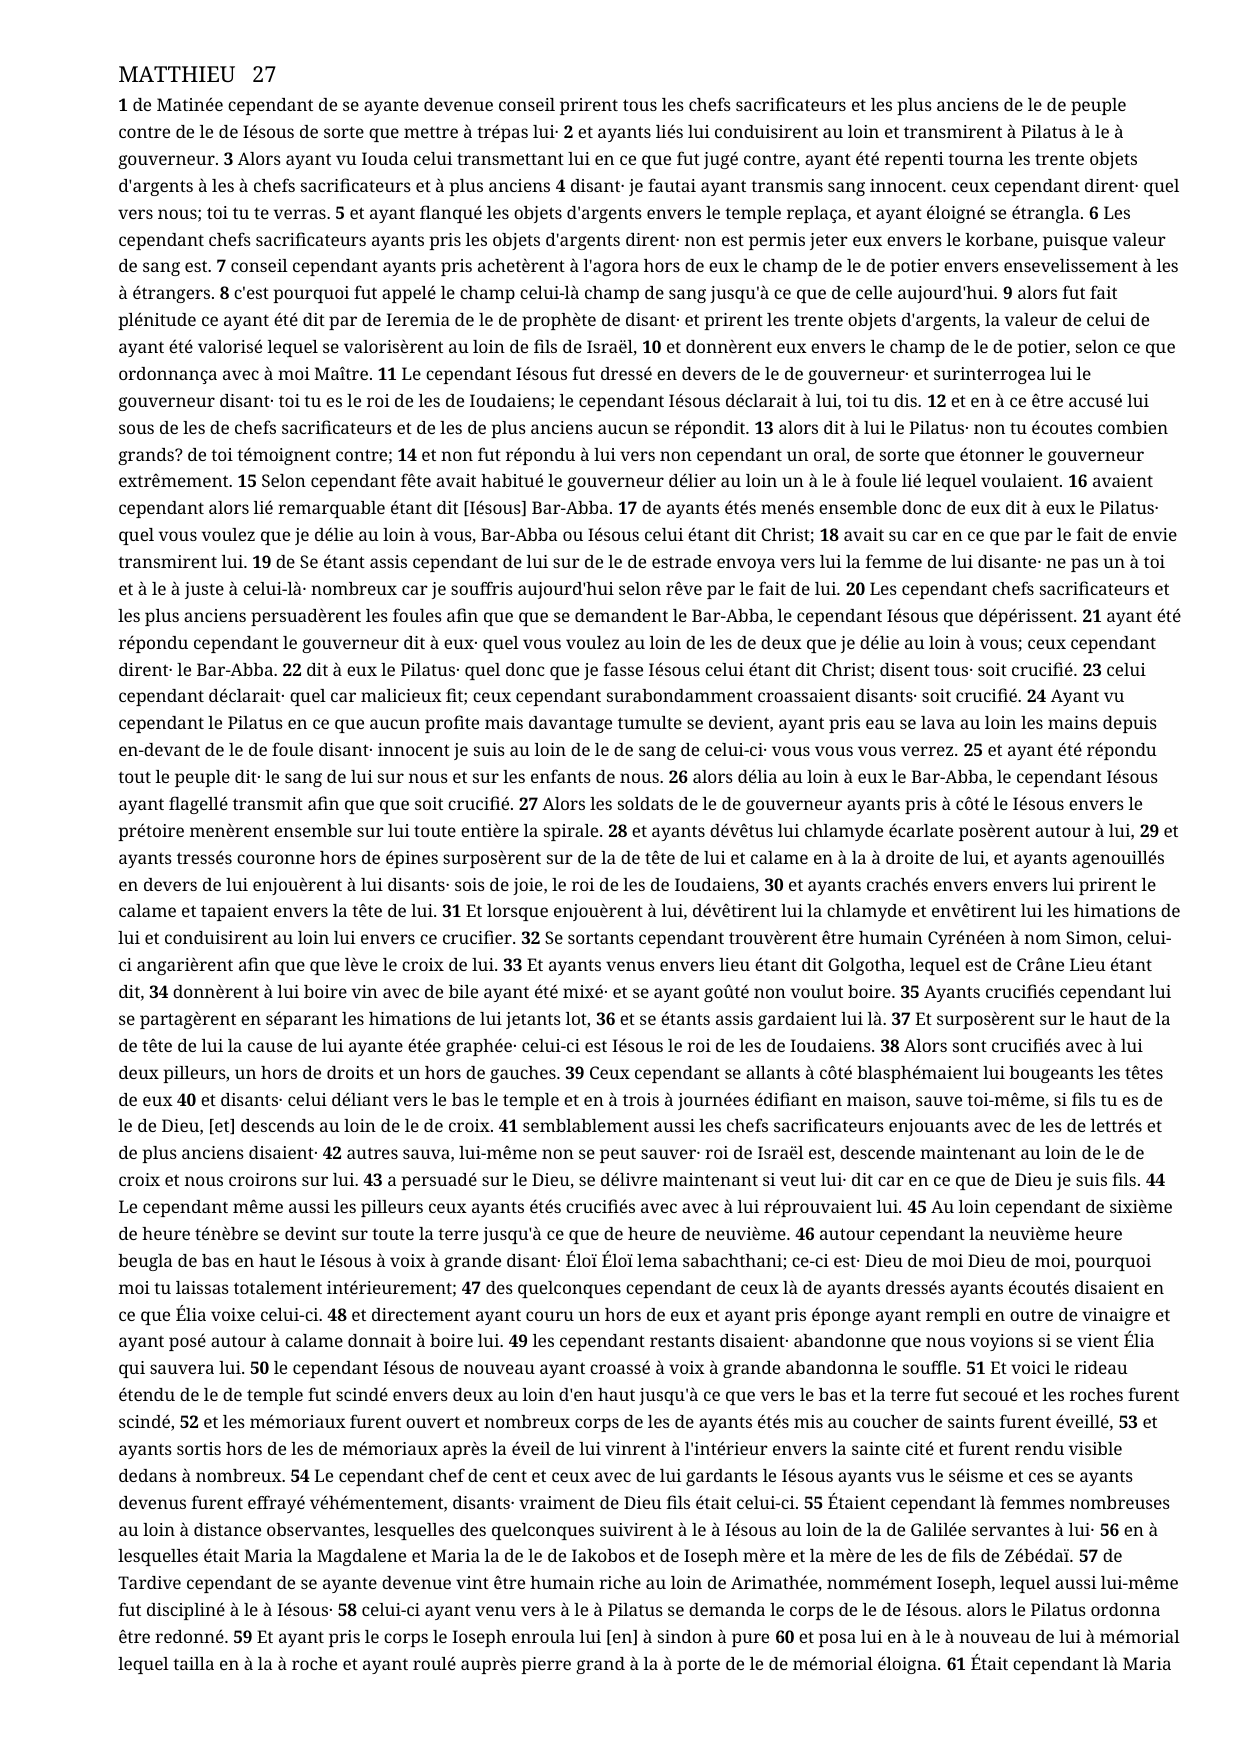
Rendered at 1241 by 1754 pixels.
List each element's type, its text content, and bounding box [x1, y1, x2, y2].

text 1 de Matinée cependant de se ayante devenue conseil prirent tous les chefs sacrificateurs et les plus anciens de le de peuple contre de le de Iésous de sorte que mettre à trépas lui· 2 et ayants liés lui conduisirent au loin et transmirent à Pilatus à le à gouverneur. 3 Alors ayant vu Iouda celui transmettant lui en ce que fut jugé contre, ayant été repenti tourna les trente objets d'argents à les à chefs sacrificateurs et à plus anciens 4 disant· je fautai ayant transmis sang innocent. ceux cependant dirent· quel vers nous; toi tu te verras. 5 et ayant flanqué les objets d'argents envers le temple replaça, et ayant éloigné se étrangla. 6 Les cependant chefs sacrificateurs ayants pris les objets d'argents dirent· non est permis jeter eux envers le korbane, puisque valeur de sang est. 7 conseil cependant ayants pris achetèrent à l'agora hors de eux le champ de le de potier envers ensevelissement à les à étrangers. 8 c'est pourquoi fut appelé le champ celui-là champ de sang jusqu'à ce que de celle aujourd'hui. 9 alors fut fait plénitude ce ayant été dit par de Ieremia de le de prophète de disant· et prirent les trente objets d'argents, la valeur de celui de ayant été valorisé lequel se valorisèrent au loin de fils de Israël, 10 et donnèrent eux envers le champ de le de potier, selon ce que ordonnança avec à moi Maître. 11 Le cependant Iésous fut dressé en devers de le de gouverneur· et surinterrogea lui le gouverneur disant· toi tu es le roi de les de Ioudaiens; le cependant Iésous déclarait à lui, toi tu dis. 12 et en à ce être accusé lui sous de les de chefs sacrificateurs et de les de plus anciens aucun se répondit. 13 alors dit à lui le Pilatus· non tu écoutes combien grands? de toi témoignent contre; 14 et non fut répondu à lui vers non cependant un oral, de sorte que étonner le gouverneur extrêmement. 15 Selon cependant fête avait habitué le gouverneur délier au loin un à le à foule lié lequel voulaient. 16 avaient cependant alors lié remarquable étant dit [Iésous] Bar-Abba. 17 de ayants étés menés ensemble donc de eux dit à eux le Pilatus· quel vous voulez que je délie au loin à vous, Bar-Abba ou Iésous celui étant dit Christ; 18 avait su car en ce que par le fait de envie transmirent lui. 19 de Se étant assis cependant de lui sur de le de estrade envoya vers lui la femme de lui disante· ne pas un à toi et à le à juste à celui-là· nombreux car je souffris aujourd'hui selon rêve par le fait de lui. 20 Les cependant chefs sacrificateurs et les plus anciens persuadèrent les foules afin que que se demandent le Bar-Abba, le cependant Iésous que dépérissent. 21 ayant été répondu cependant le gouverneur dit à eux· quel vous voulez au loin de les de deux que je délie au loin à vous; ceux cependant dirent· le Bar-Abba. 22 dit à eux le Pilatus· quel donc que je fasse Iésous celui étant dit Christ; disent tous· soit crucifié. 23 celui cependant déclarait· quel car malicieux fit; ceux cependant surabondamment croassaient disants· soit crucifié. 24 Ayant vu cependant le Pilatus en ce que aucun profite mais davantage tumulte se devient, ayant pris eau se lava au loin les mains depuis en-devant de le de foule disant· innocent je suis au loin de le de sang de celui-ci· vous vous vous verrez. 25 et ayant été répondu tout le peuple dit· le sang de lui sur nous et sur les enfants de nous. 26 alors délia au loin à eux le Bar-Abba, le cependant Iésous ayant flagellé transmit afin que que soit crucifié. 27 Alors les soldats de le de gouverneur ayants pris à côté le Iésous envers le prétoire menèrent ensemble sur lui toute entière la spirale. 28 et ayants dévêtus lui chlamyde écarlate posèrent autour à lui, 29 et ayants tressés couronne hors de épines surposèrent sur de la de tête de lui et calame en à la à droite de lui, et ayants agenouillés en devers de lui enjouèrent à lui disants· sois de joie, le roi de les de Ioudaiens, 30 et ayants crachés envers envers lui prirent le calame et tapaient envers la tête de lui. 31 Et lorsque enjouèrent à lui, dévêtirent lui la chlamyde et envêtirent lui les himations de lui et conduisirent au loin lui envers ce crucifier. 32 Se sortants cependant trouvèrent être humain Cyrénéen à nom Simon, celui-ci angarièrent afin que que lève le croix de lui. 33 Et ayants venus envers lieu étant dit Golgotha, lequel est de Crâne Lieu étant dit, 34 donnèrent à lui boire vin avec de bile ayant été mixé· et se ayant goûté non voulut boire. 35 Ayants crucifiés cependant lui se partagèrent en séparant les himations de lui jetants lot, 36 et se étants assis gardaient lui là. 37 Et surposèrent sur le haut de la de tête de lui la cause de lui ayante étée graphée· celui-ci est Iésous le roi de les de Ioudaiens. 38 Alors sont crucifiés avec à lui deux pilleurs, un hors de droits et un hors de gauches. 39 Ceux cependant se allants à côté blasphémaient lui bougeants les têtes de eux 40 et disants· celui déliant vers le bas le temple et en à trois à journées édifiant en maison, sauve toi-même, si fils tu es de le de Dieu, [et] descends au loin de le de croix. 41 semblablement aussi les chefs sacrificateurs enjouants avec de les de lettrés et de plus anciens disaient· 42 autres sauva, lui-même non se peut sauver· roi de Israël est, descende maintenant au loin de le de croix et nous croirons sur lui. 43 a persuadé sur le Dieu, se délivre maintenant si veut lui· dit car en ce que de Dieu je suis fils. 44 Le cependant même aussi les pilleurs ceux ayants étés crucifiés avec avec à lui réprouvaient lui. 45 Au loin cependant de sixième de heure ténèbre se devint sur toute la terre jusqu'à ce que de heure de neuvième. 46 autour cependant la neuvième heure beugla de bas en haut le Iésous à voix à grande disant· Éloï Éloï lema sabachthani; ce-ci est· Dieu de moi Dieu de moi, pourquoi moi tu laissas totalement intérieurement; 47 des quelconques cependant de ceux là de ayants dressés ayants écoutés disaient en ce que Élia voixe celui-ci. 48 et directement ayant couru un hors de eux et ayant pris éponge ayant rempli en outre de vinaigre et ayant posé autour à calame donnait à boire lui. 49 les cependant restants disaient· abandonne que nous voyions si se vient Élia qui sauvera lui. 50 le cependant Iésous de nouveau ayant croassé à voix à grande abandonna le souffle. 51 Et voici le rideau étendu de le de temple fut scindé envers deux au loin d'en haut jusqu'à ce que vers le bas et la terre fut secoué et les roches furent scindé, 52 et les mémoriaux furent ouvert et nombreux corps de les de ayants étés mis au coucher de saints furent éveillé, 53 et ayants sortis hors de les de mémoriaux après la éveil de lui vinrent à l'intérieur envers la sainte cité et furent rendu visible dedans à nombreux. 54 Le cependant chef de cent et ceux avec de lui gardants le Iésous ayants vus le séisme et ces se ayants devenus furent effrayé véhémentement, disants· vraiment de Dieu fils était celui-ci. 55 Étaient cependant là femmes nombreuses au loin à distance observantes, lesquelles des quelconques suivirent à le à Iésous au loin de la de Galilée servantes à lui· 56 en à lesquelles était Maria la Magdalene et Maria la de le de Iakobos et de Ioseph mère et la mère de les de fils de Zébédaï. 57 de Tardive cependant de se ayante devenue vint être humain riche au loin de Arimathée, nommément Ioseph, lequel aussi lui-même fut discipliné à le à Iésous· 58 celui-ci ayant venu vers à le à Pilatus se demanda le corps de le de Iésous. alors le Pilatus ordonna être redonné. 59 Et ayant pris le corps le Ioseph enroula lui [en] à sindon à pure 60 et posa lui en à le à nouveau de lui à mémorial lequel tailla en à la à roche et ayant roulé auprès pierre grand à la à porte de le de mémorial éloigna. 61 Était cependant là Maria [118, 93, 1181, 1675]
text MATTHIEU 27 [118, 59, 1181, 89]
